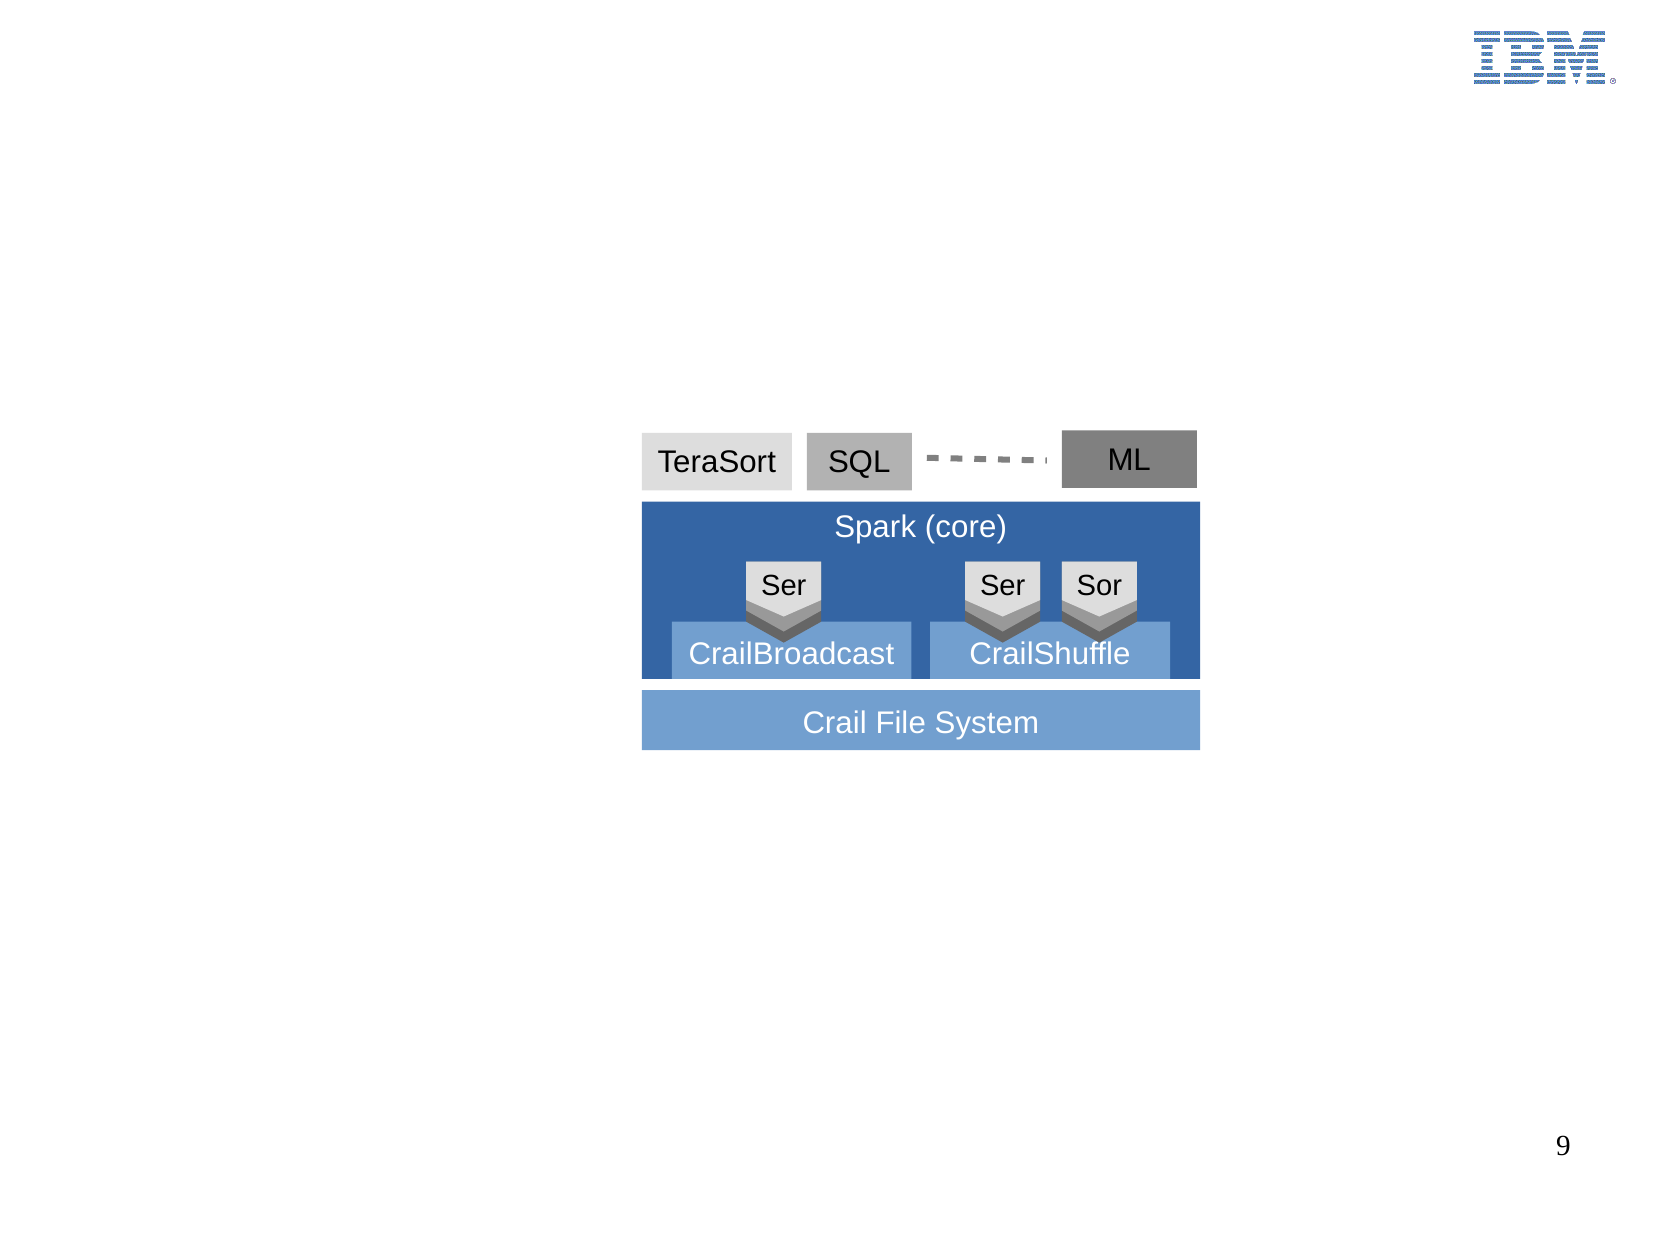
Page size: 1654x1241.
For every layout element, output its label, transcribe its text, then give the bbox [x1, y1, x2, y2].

text_box Ser [965, 561, 1041, 610]
text_box Crail File System [641, 697, 1201, 748]
text_box Spark (core) [641, 501, 1201, 552]
text_box CrailBroadcast [671, 628, 912, 679]
picture [1440, 0, 1654, 127]
text_box Sor [1061, 561, 1138, 610]
text_box ML [1061, 430, 1197, 488]
text_box Ser [746, 561, 822, 610]
text_box TeraSort [641, 432, 792, 491]
text_box [641, 690, 1201, 697]
text_box CrailShuffle [945, 628, 1156, 679]
text_box [641, 552, 1201, 679]
text_box SQL [806, 432, 912, 491]
